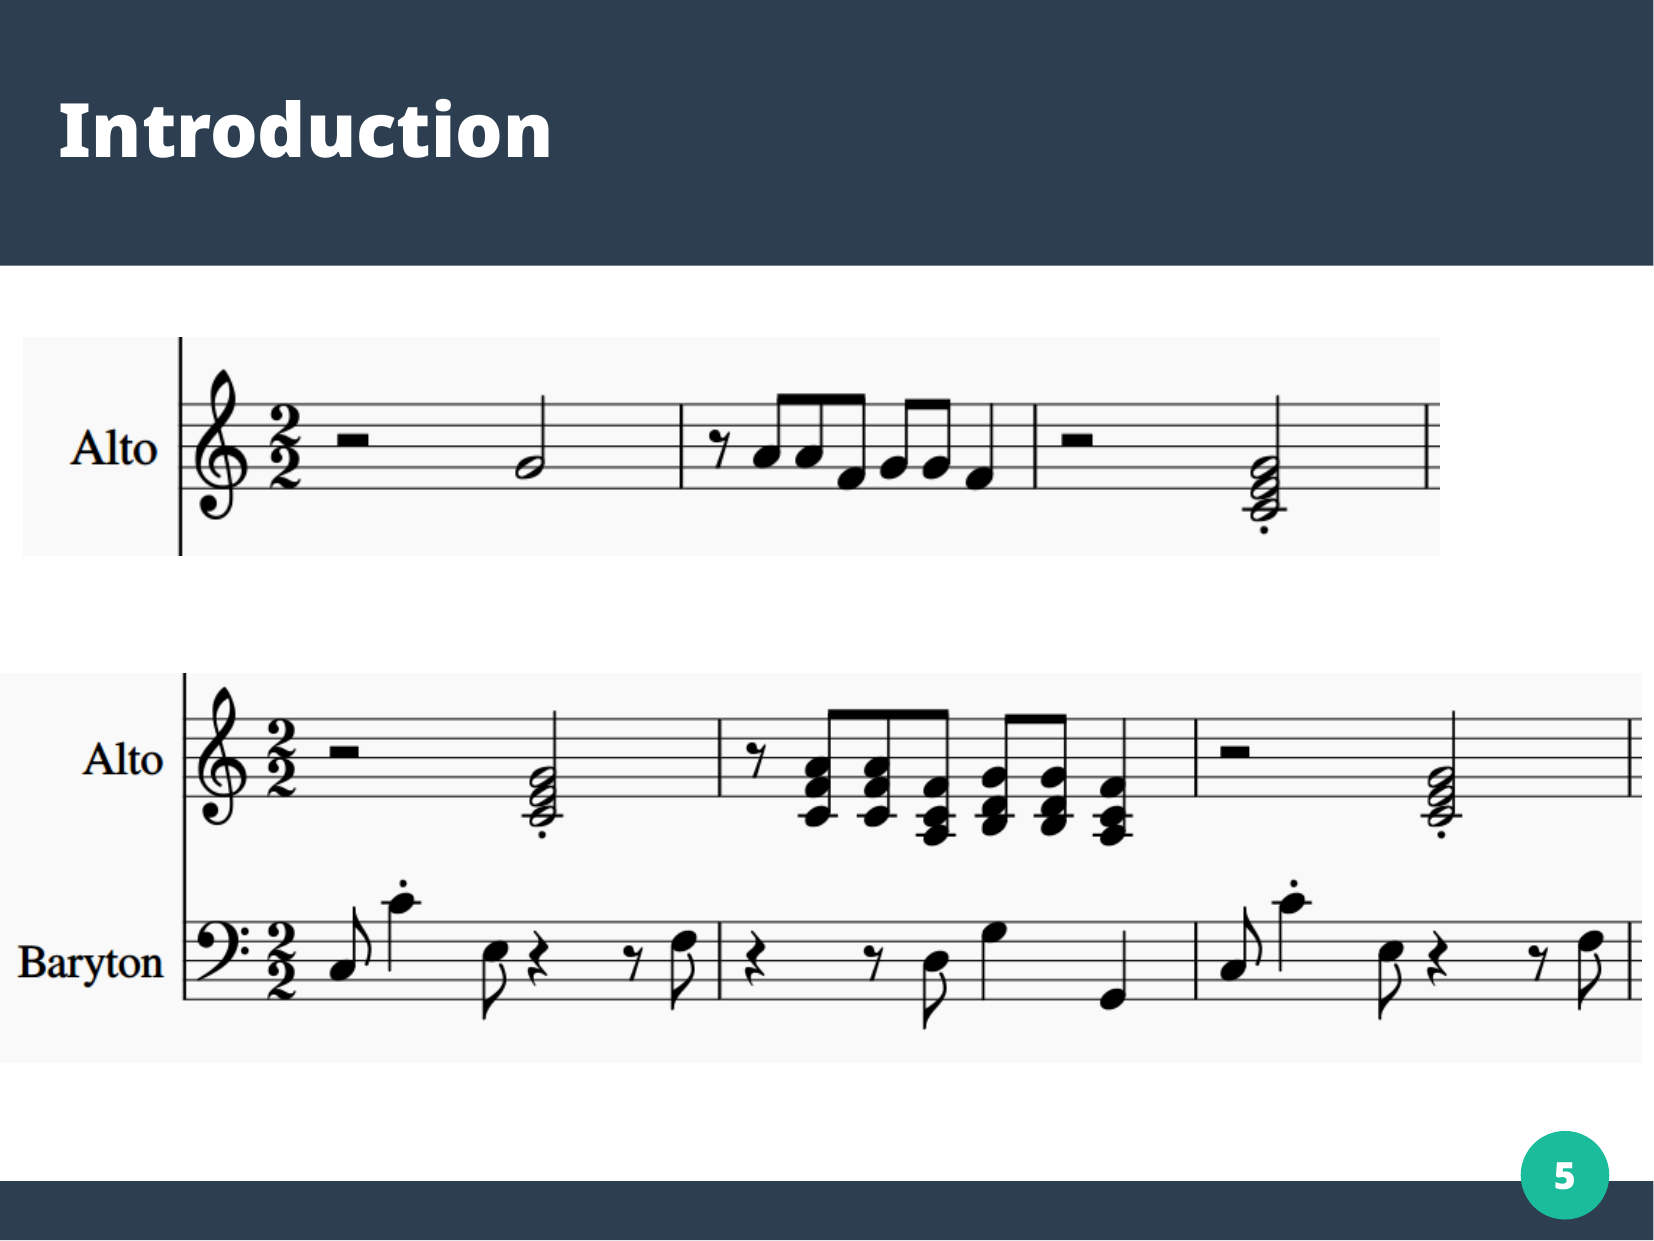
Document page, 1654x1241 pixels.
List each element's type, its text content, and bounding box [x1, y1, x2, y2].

picture [23, 337, 1440, 556]
title Introduction [59, 49, 1595, 207]
picture [0, 673, 1642, 1063]
